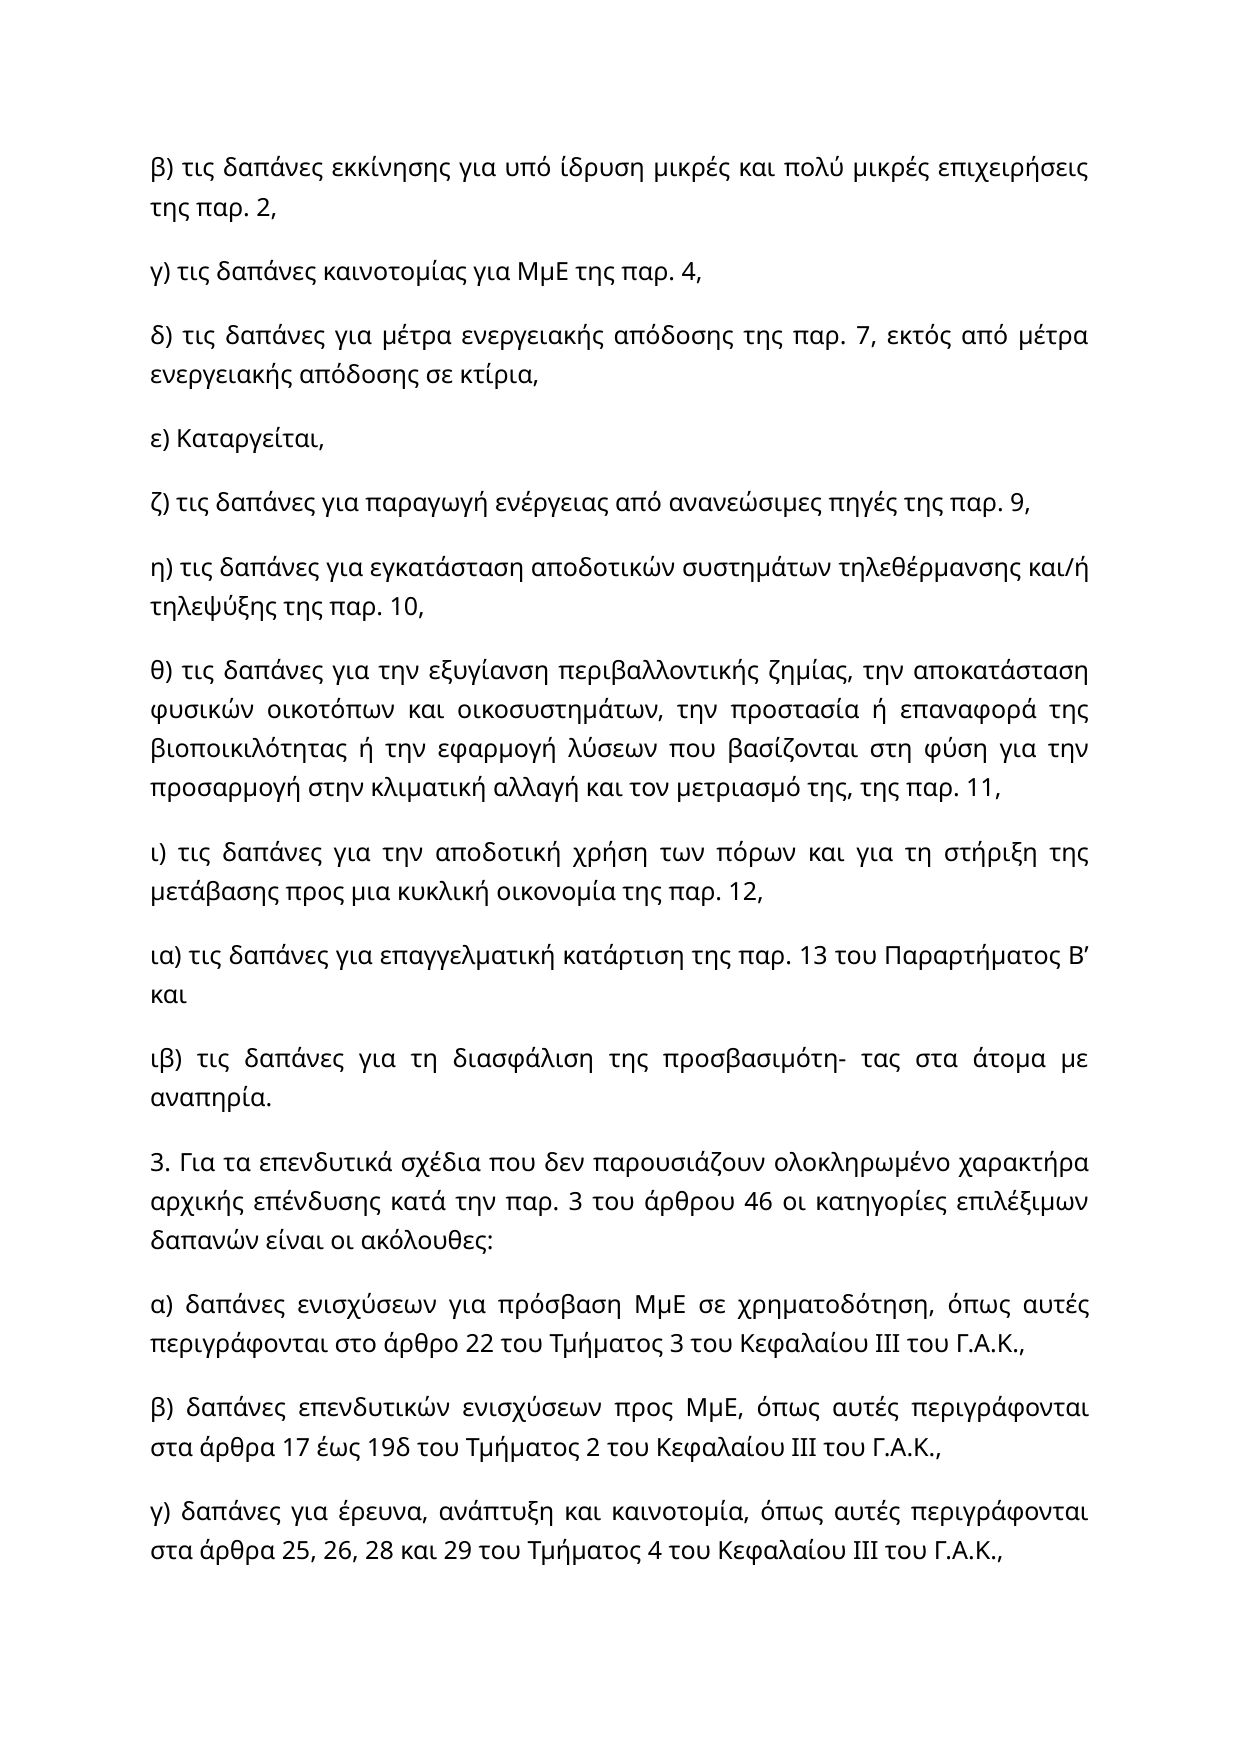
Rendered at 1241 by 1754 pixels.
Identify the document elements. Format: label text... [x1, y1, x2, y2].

text η) τις δαπάνες για εγκατάσταση αποδοτικών συστημάτων τηλεθέρμανσης και/ή τηλεψύξης της παρ. 10, [150, 549, 1090, 622]
text δ) τις δαπάνες για μέτρα ενεργειακής απόδοσης της παρ. 7, εκτός από μέτρα ενεργειακής απόδοσης σε κτίρια, [150, 317, 1090, 391]
text β) τις δαπάνες εκκίνησης για υπό ίδρυση μικρές και πολύ μικρές επιχειρήσεις της παρ. 2, [150, 150, 1090, 223]
text ι) τις δαπάνες για την αποδοτική χρήση των πόρων και για τη στήριξη της μετάβασης προς μια κυκλική οικονομία της παρ. 12, [150, 834, 1090, 907]
text θ) τις δαπάνες για την εξυγίανση περιβαλλοντικής ζημίας, την αποκατάσταση φυσικών οικοτόπων και οικοσυστημάτων, την προστασία ή επαναφορά της βιοποικιλότητας ή την εφαρμογή λύσεων που βασίζονται στη φύση για την προσαρμογή στην κλιματική αλλαγή και τον μετριασμό της, της παρ. 11, [150, 652, 1090, 804]
text ιβ) τις δαπάνες για τη διασφάλιση της προσβασιμότη- τας στα άτομα με αναπηρία. [150, 1041, 1090, 1114]
text β) δαπάνες επενδυτικών ενισχύσεων προς ΜμΕ, όπως αυτές περιγράφονται στα άρθρα 17 έως 19δ του Τμήματος 2 του Κεφαλαίου ΙΙΙ του Γ.Α.Κ., [150, 1390, 1090, 1463]
text γ) δαπάνες για έρευνα, ανάπτυξη και καινοτομία, όπως αυτές περιγράφονται στα άρθρα 25, 26, 28 και 29 του Τμήματος 4 του Κεφαλαίου ΙΙΙ του Γ.Α.Κ., [150, 1493, 1090, 1567]
text ζ) τις δαπάνες για παραγωγή ενέργειας από ανανεώσιμες πηγές της παρ. 9, [150, 485, 1090, 519]
text ε) Καταργείται, [150, 421, 1090, 455]
text α) δαπάνες ενισχύσεων για πρόσβαση ΜμΕ σε χρηματοδότηση, όπως αυτές περιγράφονται στο άρθρο 22 του Τμήματος 3 του Κεφαλαίου ΙΙΙ του Γ.Α.Κ., [150, 1287, 1090, 1360]
text 3. Για τα επενδυτικά σχέδια που δεν παρουσιάζουν ολοκληρωμένο χαρακτήρα αρχικής επένδυσης κατά την παρ. 3 του άρθρου 46 οι κατηγορίες επιλέξιμων δαπανών είναι οι ακόλουθες: [150, 1144, 1090, 1257]
text γ) τις δαπάνες καινοτομίας για ΜμΕ της παρ. 4, [150, 253, 1090, 287]
text ια) τις δαπάνες για επαγγελματική κατάρτιση της παρ. 13 του Παραρτήματος Β’ και [150, 937, 1090, 1011]
